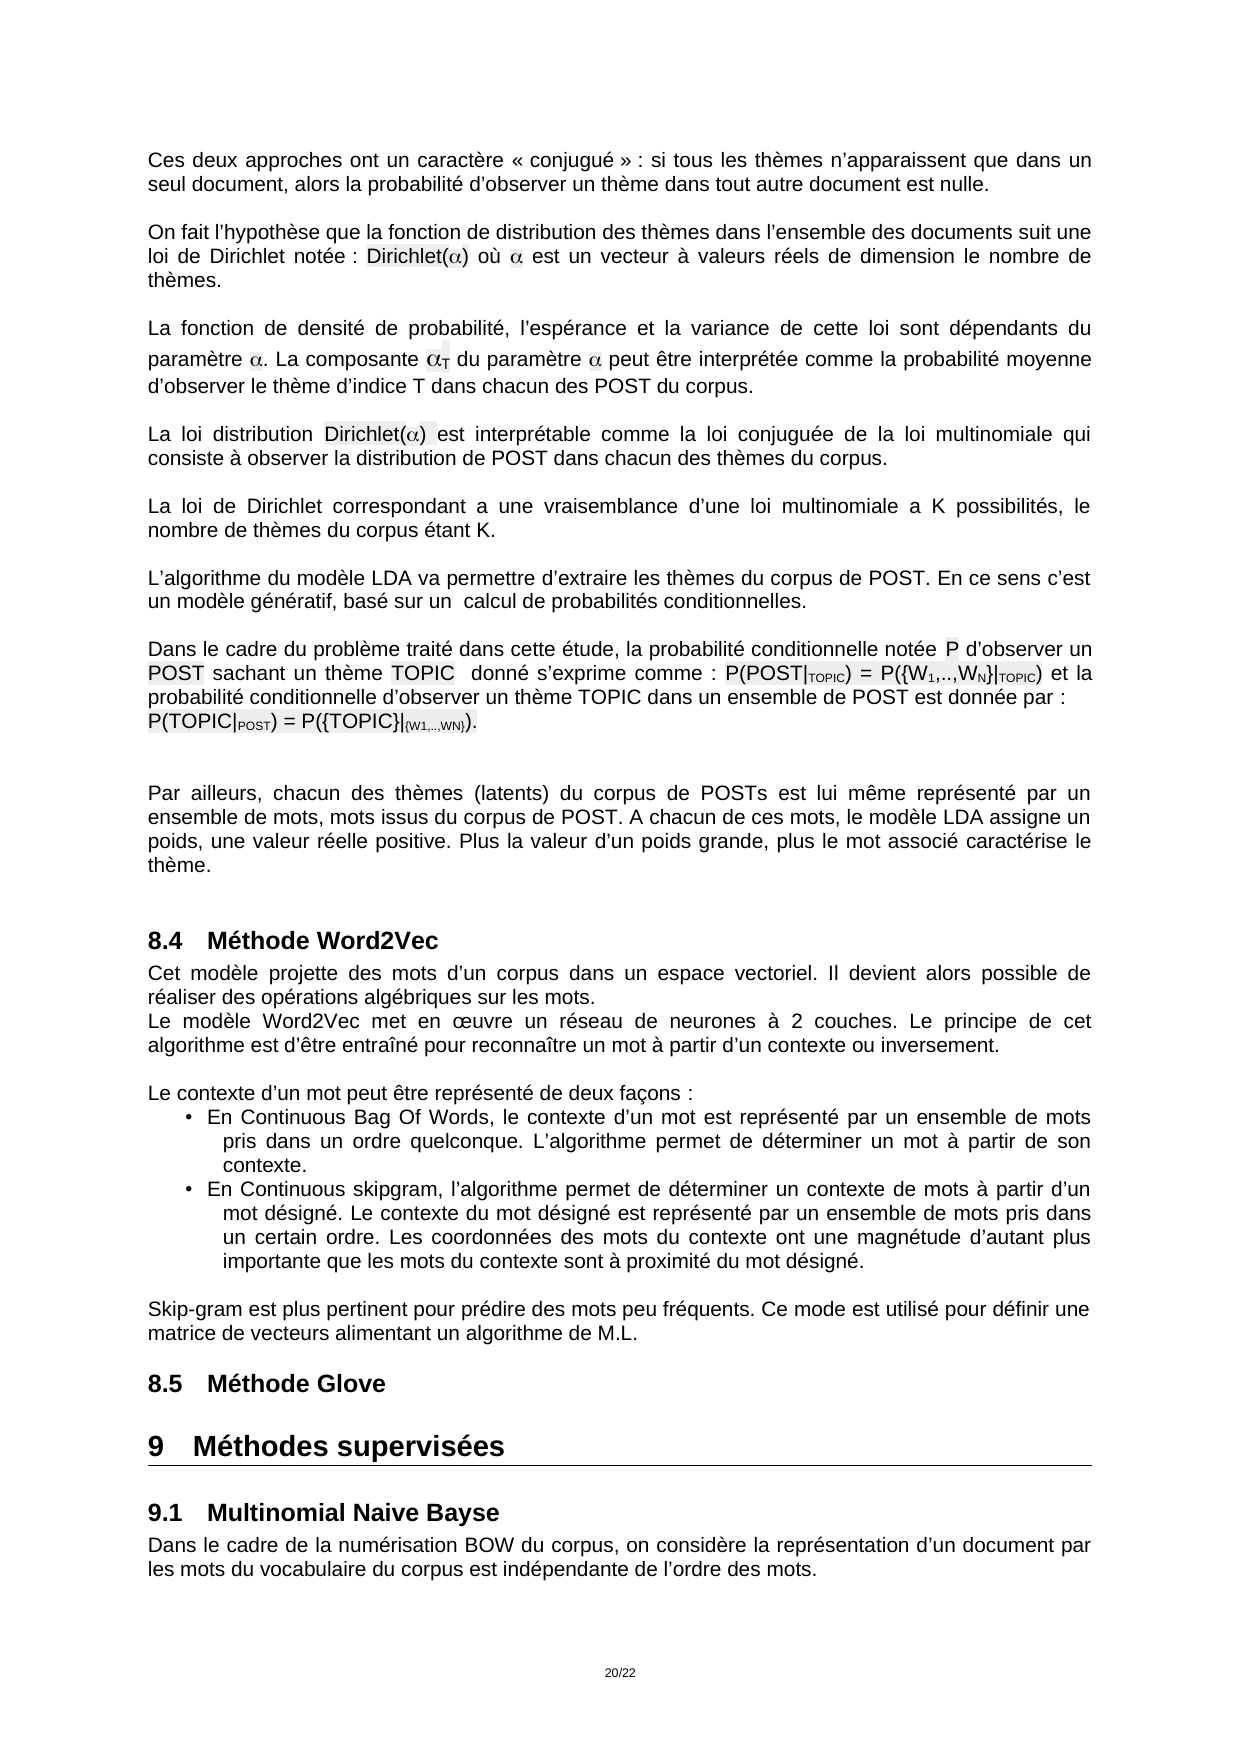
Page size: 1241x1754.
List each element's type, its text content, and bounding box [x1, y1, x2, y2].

text Skip-gram est plus pertinent pour prédire des mots peu fréquents. Ce mode est utilisé pour définir une matrice de vecteurs alimentant un algorithme de M.L. [148, 1296, 1092, 1344]
list En Continuous Bag Of Words, le contexte d’un mot est représenté par un ensemble de mots pris dans un ordre quelconque. L’algorithme permet de déterminer un mot à partir de son contexte. [185, 1104, 1092, 1176]
subtitle Méthodes supervisées [148, 1429, 1092, 1465]
text P(TOPIC|POST) = P({TOPIC}|{W1,..,WN}). [148, 709, 1092, 733]
text Ces deux approches ont un caractère « conjugué » : si tous les thèmes n’apparaissent que dans un seul document, alors la probabilité d’observer un thème dans tout autre document est nulle. [148, 148, 1092, 196]
subtitle Méthode Glove [148, 1369, 1092, 1398]
text La loi de Dirichlet correspondant a une vraisemblance d’une loi multinomiale a K possibilités, le nombre de thèmes du corpus étant K. [148, 493, 1092, 541]
text Dans le cadre de la numérisation BOW du corpus, on considère la représentation d’un document par les mots du vocabulaire du corpus est indépendante de l’ordre des mots. [148, 1533, 1092, 1581]
text On fait l’hypothèse que la fonction de distribution des thèmes dans l’ensemble des documents suit une loi de Dirichlet notée : Dirichlet(α) où α est un vecteur à valeurs réels de dimension le nombre de thèmes. [148, 219, 1092, 292]
list En Continuous skipgram, l’algorithme permet de déterminer un contexte de mots à partir d’un mot désigné. Le contexte du mot désigné est représenté par un ensemble de mots pris dans un certain ordre. Les coordonnées des mots du contexte ont une magnétude d’autant plus importante que les mots du contexte sont à proximité du mot désigné. [185, 1176, 1092, 1272]
subtitle Multinomial Naive Bayse [148, 1498, 1092, 1526]
text La fonction de densité de probabilité, l’espérance et la variance de cette loi sont dépendants du paramètre α. La composante αΤ du paramètre α peut être interprétée comme la probabilité moyenne d’observer le thème d’indice T dans chacun des POST du corpus. [148, 316, 1092, 397]
text L’algorithme du modèle LDA va permettre d’extraire les thèmes du corpus de POST. En ce sens c’est un modèle génératif, basé sur un calcul de probabilités conditionnelles. [148, 565, 1092, 613]
text Par ailleurs, chacun des thèmes (latents) du corpus de POSTs est lui même représenté par un ensemble de mots, mots issus du corpus de POST. A chacun de ces mots, le modèle LDA assigne un poids, une valeur réelle positive. Plus la valeur d’un poids grande, plus le mot associé caractérise le thème. [148, 781, 1092, 877]
text Cet modèle projette des mots d’un corpus dans un espace vectoriel. Il devient alors possible de réaliser des opérations algébriques sur les mots. [148, 961, 1092, 1009]
text Le contexte d’un mot peut être représenté de deux façons : [148, 1081, 1092, 1104]
text La loi distribution Dirichlet(α) est interprétable comme la loi conjuguée de la loi multinomiale qui consiste à observer la distribution de POST dans chacun des thèmes du corpus. [148, 421, 1092, 469]
subtitle Méthode Word2Vec [148, 926, 1092, 954]
text Le modèle Word2Vec met en œuvre un réseau de neurones à 2 couches. Le principe de cet algorithme est d’être entraîné pour reconnaître un mot à partir d’un contexte ou inversement. [148, 1009, 1092, 1057]
text Dans le cadre du problème traité dans cette étude, la probabilité conditionnelle notée P d’observer un POST sachant un thème TOPIC donné s’exprime comme : P(POST|TOPIC) = P({W1,..,WN}|TOPIC) et la probabilité conditionnelle d’observer un thème TOPIC dans un ensemble de POST est donnée par : [148, 637, 1092, 709]
